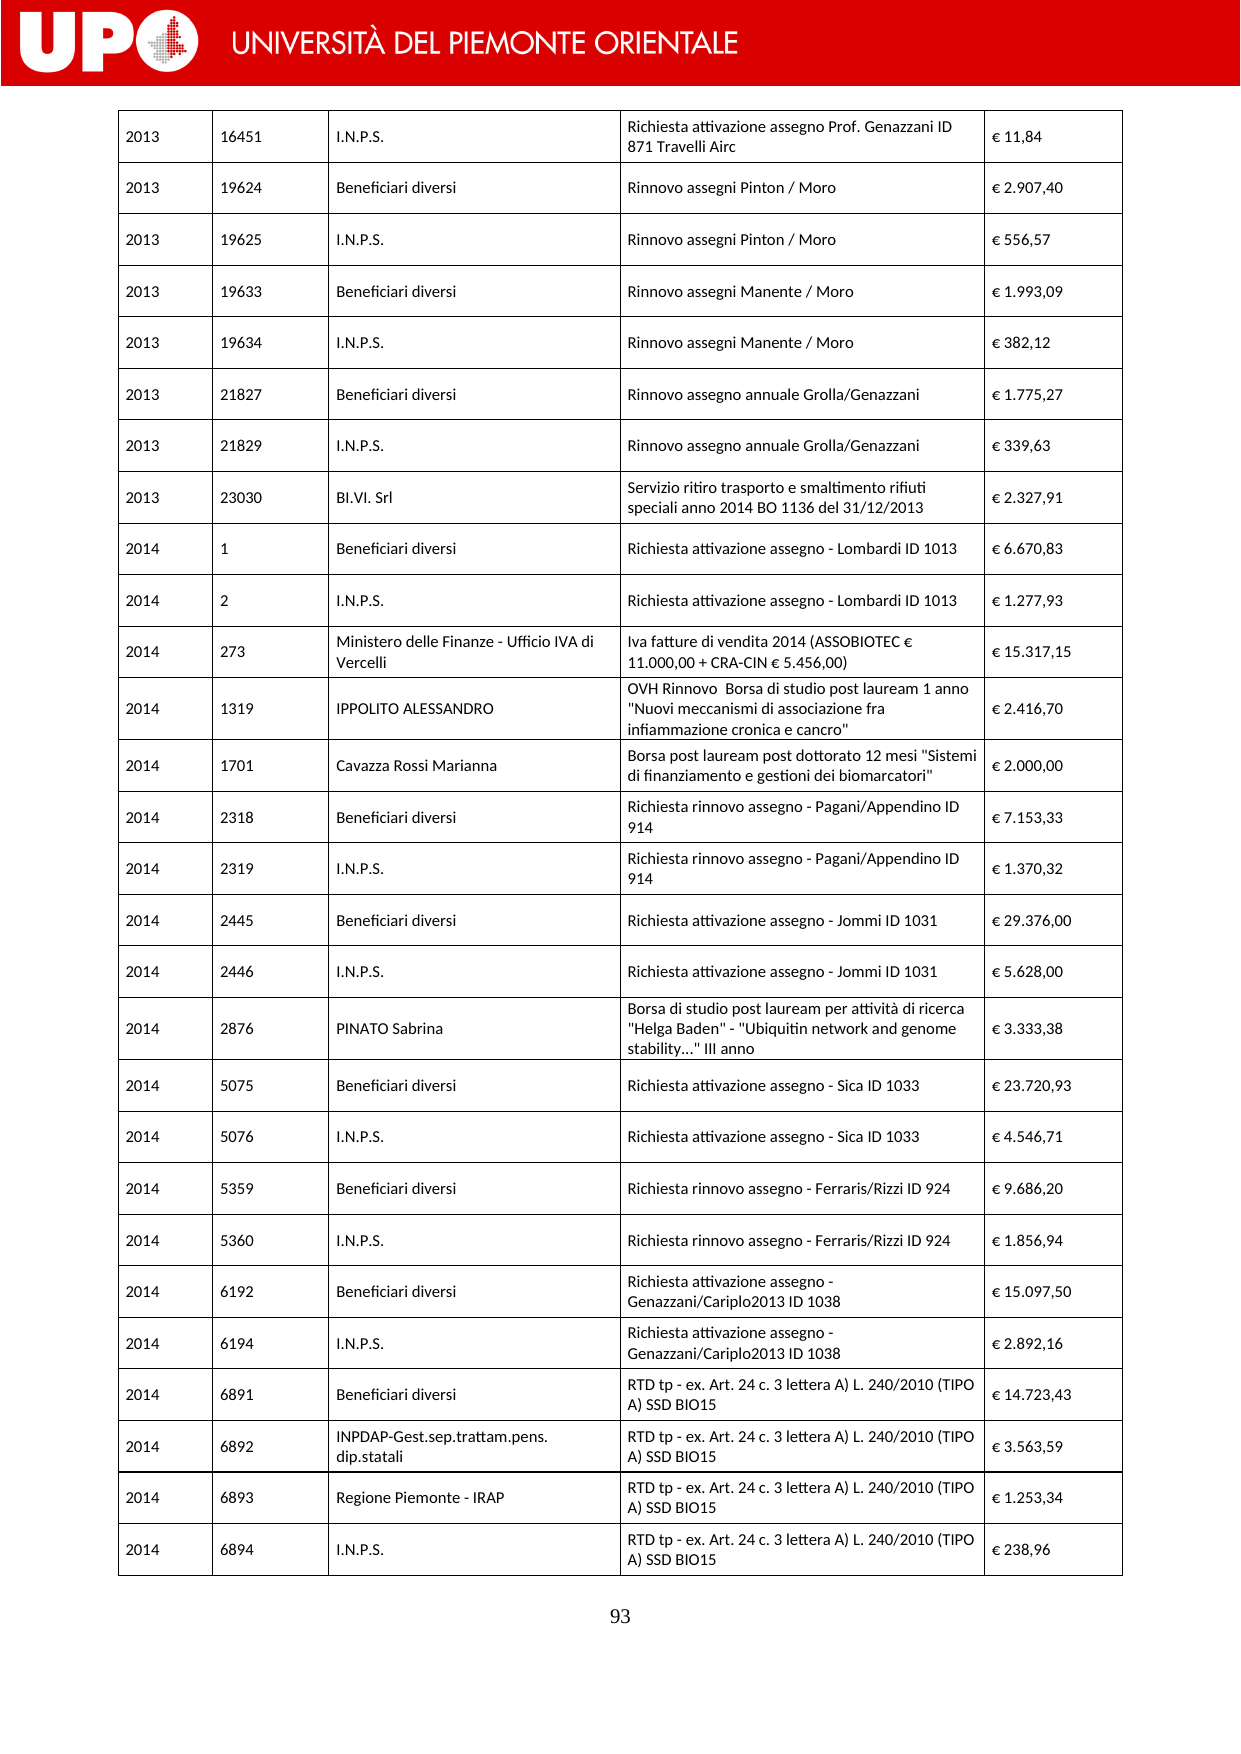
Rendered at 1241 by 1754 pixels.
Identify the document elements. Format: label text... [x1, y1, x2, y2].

table_cell 1 [213, 524, 328, 574]
table_cell 19634 [213, 317, 328, 368]
table_cell € 1.775,27 [985, 369, 1122, 419]
table_cell RTD tp - ex. Art. 24 c. 3 lettera A) L. 240/2010 (TIPO A) SSD BIO15 [621, 1473, 984, 1523]
table_cell € 7.153,33 [985, 792, 1122, 842]
table_cell 6893 [213, 1473, 328, 1523]
table_cell 5075 [213, 1060, 328, 1111]
table_cell Richiesta attivazione assegno - Sica ID 1033 [621, 1060, 984, 1111]
table_cell 2013 [119, 472, 212, 522]
table_cell 2013 [119, 163, 212, 213]
table_cell 2014 [119, 1163, 212, 1214]
table_cell I.N.P.S. [329, 420, 620, 471]
table_cell € 1.856,94 [985, 1215, 1122, 1265]
table_cell RTD tp - ex. Art. 24 c. 3 lettera A) L. 240/2010 (TIPO A) SSD BIO15 [621, 1369, 984, 1420]
table_cell Rinnovo assegni Pinton / Moro [621, 163, 984, 213]
table_cell Richiesta attivazione assegno - Lombardi ID 1013 [621, 575, 984, 626]
table_cell Borsa post lauream post dottorato 12 mesi "Sistemi di finanziamento e gestioni dei biomarcatori" [621, 740, 984, 791]
table_cell € 23.720,93 [985, 1060, 1122, 1111]
table_cell 2014 [119, 678, 212, 739]
table_cell 2876 [213, 998, 328, 1059]
table_cell 21829 [213, 420, 328, 471]
table_cell Richiesta attivazione assegno - Genazzani/Cariplo2013 ID 1038 [621, 1266, 984, 1317]
table_cell Rinnovo assegni Pinton / Moro [621, 214, 984, 265]
table_cell Cavazza Rossi Marianna [329, 740, 620, 791]
table_cell Iva fatture di vendita 2014 (ASSOBIOTEC € 11.000,00 + CRA-CIN € 5.456,00) [621, 627, 984, 677]
table_cell Richiesta rinnovo assegno - Ferraris/Rizzi ID 924 [621, 1215, 984, 1265]
table_cell 16451 [213, 111, 328, 162]
table_cell Richiesta attivazione assegno - Jommi ID 1031 [621, 946, 984, 997]
table_cell I.N.P.S. [329, 1215, 620, 1265]
table_cell I.N.P.S. [329, 317, 620, 368]
table_cell Richiesta attivazione assegno - Genazzani/Cariplo2013 ID 1038 [621, 1318, 984, 1368]
table_cell 1319 [213, 678, 328, 739]
table_cell 19625 [213, 214, 328, 265]
table_cell € 238,96 [985, 1524, 1122, 1574]
table_cell € 11,84 [985, 111, 1122, 162]
table_cell I.N.P.S. [329, 111, 620, 162]
table_cell Beneficiari diversi [329, 266, 620, 316]
table_cell 2319 [213, 843, 328, 894]
table_cell I.N.P.S. [329, 1318, 620, 1368]
table_cell 23030 [213, 472, 328, 522]
table_cell 6192 [213, 1266, 328, 1317]
table_cell € 15.097,50 [985, 1266, 1122, 1317]
table_cell 2014 [119, 627, 212, 677]
table_cell 2013 [119, 214, 212, 265]
table_cell 273 [213, 627, 328, 677]
table_cell € 14.723,43 [985, 1369, 1122, 1420]
table_cell 2014 [119, 1318, 212, 1368]
table_cell Servizio ritiro trasporto e smaltimento rifiuti speciali anno 2014 BO 1136 del 31/12/2013 [621, 472, 984, 522]
table_cell Ministero delle Finanze - Ufficio IVA di Vercelli [329, 627, 620, 677]
table_cell € 6.670,83 [985, 524, 1122, 574]
table_cell Beneficiari diversi [329, 1163, 620, 1214]
table_cell € 339,63 [985, 420, 1122, 471]
table_cell € 382,12 [985, 317, 1122, 368]
table_cell RTD tp - ex. Art. 24 c. 3 lettera A) L. 240/2010 (TIPO A) SSD BIO15 [621, 1524, 984, 1574]
table_cell 2014 [119, 792, 212, 842]
table_cell Beneficiari diversi [329, 792, 620, 842]
table_cell € 556,57 [985, 214, 1122, 265]
table_cell 2014 [119, 1266, 212, 1317]
table_cell 2014 [119, 946, 212, 997]
table_cell € 5.628,00 [985, 946, 1122, 997]
table_cell € 2.000,00 [985, 740, 1122, 791]
table_cell Beneficiari diversi [329, 1369, 620, 1420]
table_cell I.N.P.S. [329, 575, 620, 626]
table_cell 6891 [213, 1369, 328, 1420]
table_cell PINATO Sabrina [329, 998, 620, 1059]
table_cell Beneficiari diversi [329, 1060, 620, 1111]
table_cell € 1.370,32 [985, 843, 1122, 894]
table_cell 2014 [119, 1369, 212, 1420]
table_cell € 1.253,34 [985, 1473, 1122, 1523]
table_cell 2014 [119, 740, 212, 791]
table_cell Beneficiari diversi [329, 895, 620, 945]
table_cell RTD tp - ex. Art. 24 c. 3 lettera A) L. 240/2010 (TIPO A) SSD BIO15 [621, 1421, 984, 1471]
table_cell 2445 [213, 895, 328, 945]
table_cell Regione Piemonte - IRAP [329, 1473, 620, 1523]
table_cell Richiesta rinnovo assegno - Ferraris/Rizzi ID 924 [621, 1163, 984, 1214]
table_cell Richiesta attivazione assegno Prof. Genazzani ID 871 Travelli Airc [621, 111, 984, 162]
table_cell Beneficiari diversi [329, 524, 620, 574]
table_cell 2318 [213, 792, 328, 842]
table_cell € 1.993,09 [985, 266, 1122, 316]
table_cell Rinnovo assegno annuale Grolla/Genazzani [621, 369, 984, 419]
table_cell 6892 [213, 1421, 328, 1471]
table_cell 1701 [213, 740, 328, 791]
table_cell 5076 [213, 1112, 328, 1162]
table_cell 2013 [119, 317, 212, 368]
table_cell 2013 [119, 420, 212, 471]
table_cell 2014 [119, 998, 212, 1059]
table_cell 2014 [119, 1473, 212, 1523]
table_cell 2014 [119, 895, 212, 945]
table_cell 6194 [213, 1318, 328, 1368]
table_cell I.N.P.S. [329, 843, 620, 894]
table_cell 5360 [213, 1215, 328, 1265]
table_cell Richiesta attivazione assegno - Lombardi ID 1013 [621, 524, 984, 574]
table_cell € 15.317,15 [985, 627, 1122, 677]
table_cell I.N.P.S. [329, 1112, 620, 1162]
table_cell € 3.563,59 [985, 1421, 1122, 1471]
table_cell 2014 [119, 575, 212, 626]
table_cell € 29.376,00 [985, 895, 1122, 945]
table_cell € 4.546,71 [985, 1112, 1122, 1162]
table_cell € 2.416,70 [985, 678, 1122, 739]
table_cell 2013 [119, 111, 212, 162]
table_cell Borsa di studio post lauream per attività di ricerca "Helga Baden" - "Ubiquitin network and genome stability..." III anno [621, 998, 984, 1059]
table_cell 2014 [119, 843, 212, 894]
table_cell INPDAP-Gest.sep.trattam.pens. dip.statali [329, 1421, 620, 1471]
table_cell Rinnovo assegno annuale Grolla/Genazzani [621, 420, 984, 471]
table_cell 2014 [119, 1421, 212, 1471]
table_cell € 2.907,40 [985, 163, 1122, 213]
table_cell Beneficiari diversi [329, 369, 620, 419]
table_cell 21827 [213, 369, 328, 419]
table_cell € 3.333,38 [985, 998, 1122, 1059]
table_cell 2 [213, 575, 328, 626]
table_cell Richiesta attivazione assegno - Jommi ID 1031 [621, 895, 984, 945]
table_cell 2013 [119, 369, 212, 419]
table_cell I.N.P.S. [329, 1524, 620, 1574]
table_cell Richiesta attivazione assegno - Sica ID 1033 [621, 1112, 984, 1162]
table_cell 2014 [119, 1215, 212, 1265]
table_cell € 9.686,20 [985, 1163, 1122, 1214]
table_cell 5359 [213, 1163, 328, 1214]
table_cell 19624 [213, 163, 328, 213]
table_cell BI.VI. Srl [329, 472, 620, 522]
table_cell Rinnovo assegni Manente / Moro [621, 317, 984, 368]
table_cell I.N.P.S. [329, 214, 620, 265]
table_cell IPPOLITO ALESSANDRO [329, 678, 620, 739]
table_cell OVH Rinnovo Borsa di studio post lauream 1 anno "Nuovi meccanismi di associazione fra infiammazione cronica e cancro" [621, 678, 984, 739]
table_cell € 1.277,93 [985, 575, 1122, 626]
table_cell 2013 [119, 266, 212, 316]
table_cell 2014 [119, 1524, 212, 1574]
table_cell Richiesta rinnovo assegno - Pagani/Appendino ID 914 [621, 843, 984, 894]
table_cell 19633 [213, 266, 328, 316]
table_cell 2014 [119, 524, 212, 574]
table_cell € 2.327,91 [985, 472, 1122, 522]
table_cell Beneficiari diversi [329, 1266, 620, 1317]
table_cell 2014 [119, 1112, 212, 1162]
table_cell 6894 [213, 1524, 328, 1574]
table_cell 2446 [213, 946, 328, 997]
table_cell Beneficiari diversi [329, 163, 620, 213]
table_cell Richiesta rinnovo assegno - Pagani/Appendino ID 914 [621, 792, 984, 842]
table_cell € 2.892,16 [985, 1318, 1122, 1368]
table_cell Rinnovo assegni Manente / Moro [621, 266, 984, 316]
table_cell I.N.P.S. [329, 946, 620, 997]
table_cell 2014 [119, 1060, 212, 1111]
